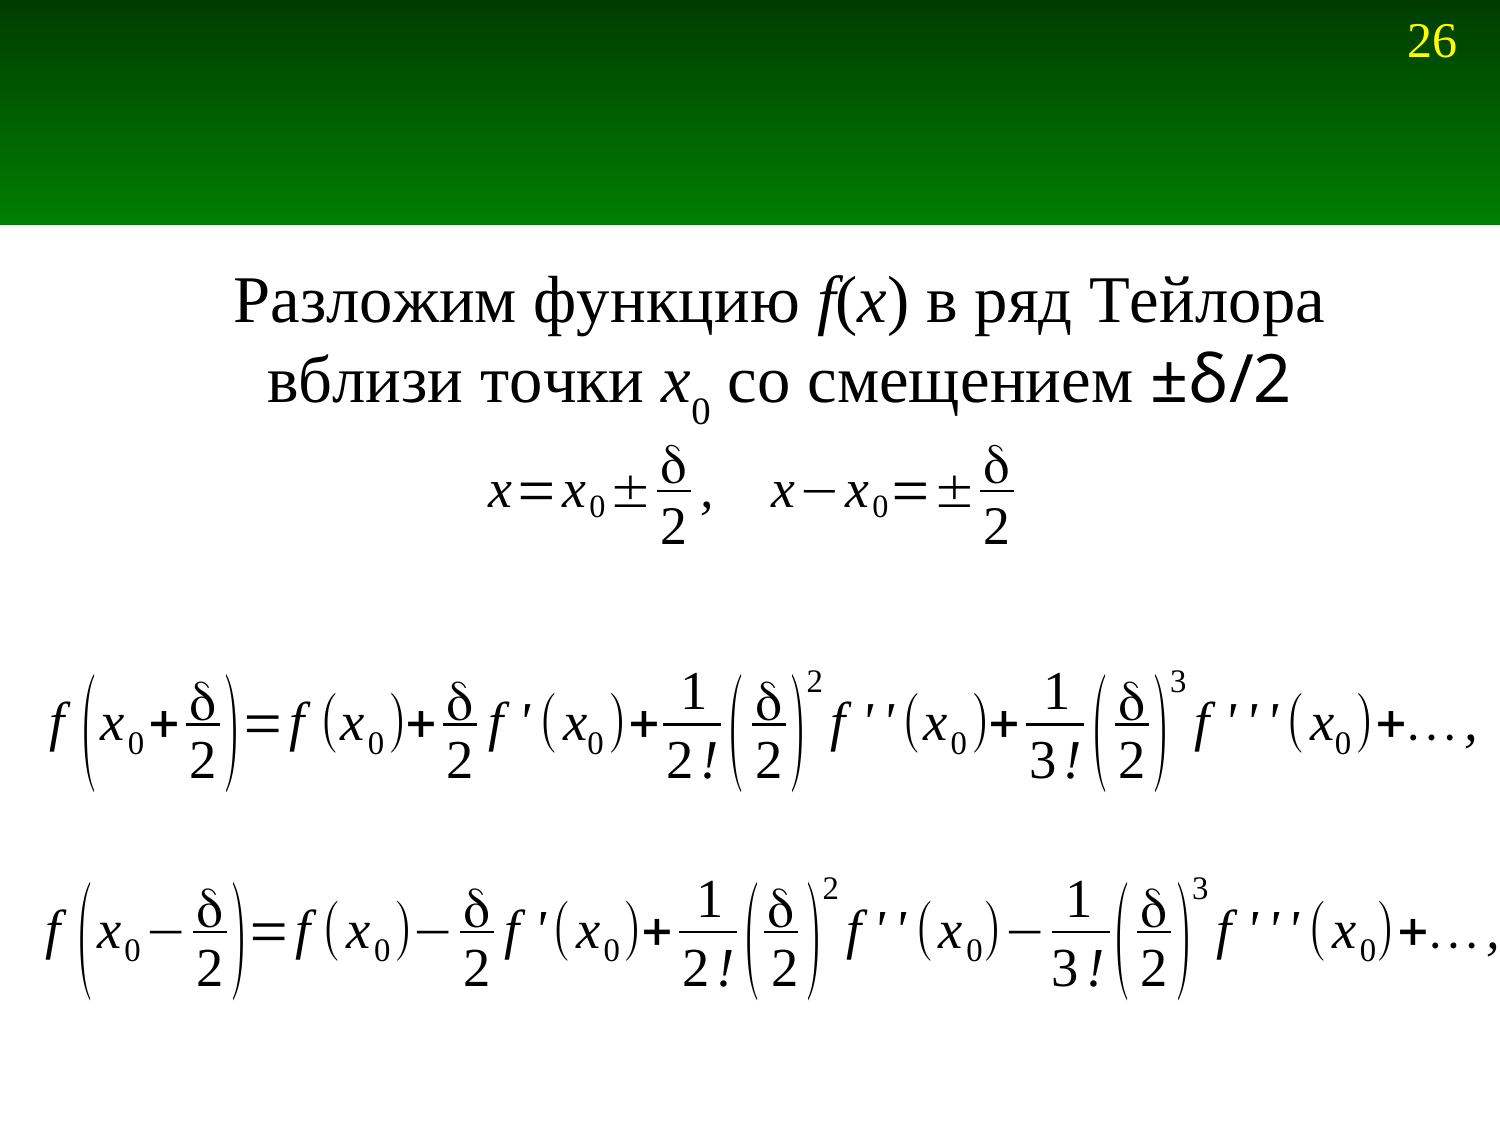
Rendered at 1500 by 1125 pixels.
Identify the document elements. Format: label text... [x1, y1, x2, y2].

chart [471, 442, 1029, 556]
text_box Разложим функцию f(x) в ряд Тейлора вблизи точки x0 со смещением ±δ/2 [218, 248, 1341, 440]
chart [32, 868, 1500, 1005]
chart [35, 661, 1491, 797]
